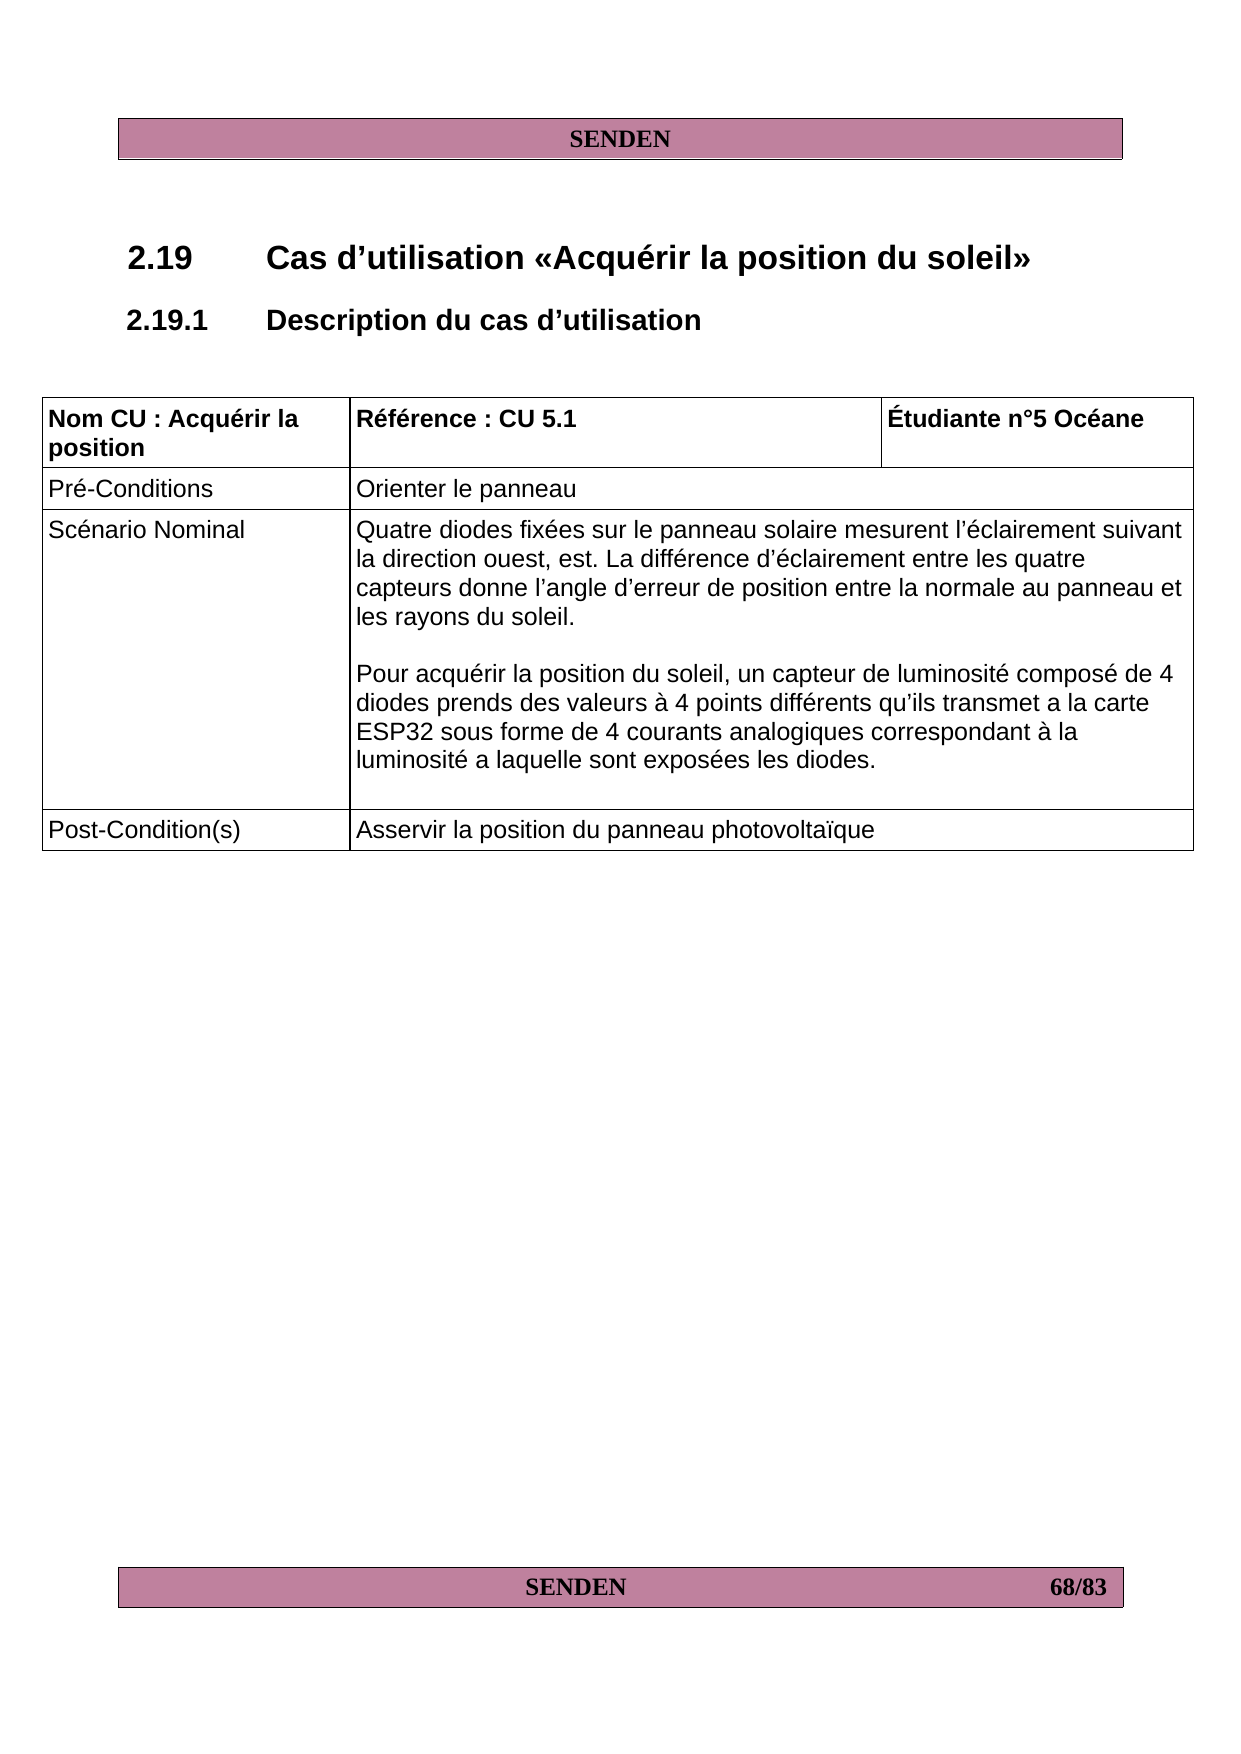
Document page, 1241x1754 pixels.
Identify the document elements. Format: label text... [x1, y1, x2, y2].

table_cell Scénario Nominal [43, 510, 349, 808]
table_cell Quatre diodes fixées sur le panneau solaire mesurent l’éclairement suivant la direction ouest, est. La différence d’éclairement entre les quatre capteurs donne l’angle d’erreur de position entre la normale au panneau et les rayons du soleil. Pour acquérir la position du soleil, un capteur de luminosité composé de 4 diodes prends des valeurs à 4 points différents qu’ils transmet a la carte ESP32 sous forme de 4 courants analogiques correspondant à la luminosité a laquelle sont exposées les diodes. [351, 510, 1193, 808]
table_header Référence : CU 5.1 [351, 398, 881, 467]
table_header Nom CU : Acquérir la position [43, 398, 349, 467]
table_cell Orienter le panneau [351, 468, 1193, 508]
table_cell Pré-Conditions [43, 468, 349, 508]
table_cell Post-Condition(s) [43, 810, 349, 850]
table_header Étudiante n°5 Océane [882, 398, 1193, 467]
subtitle Description du cas d’utilisation [118, 303, 1122, 337]
table_cell Asservir la position du panneau photovoltaïque [351, 810, 1193, 850]
subtitle Cas d’utilisation «Acquérir la position du soleil» [118, 238, 1122, 276]
